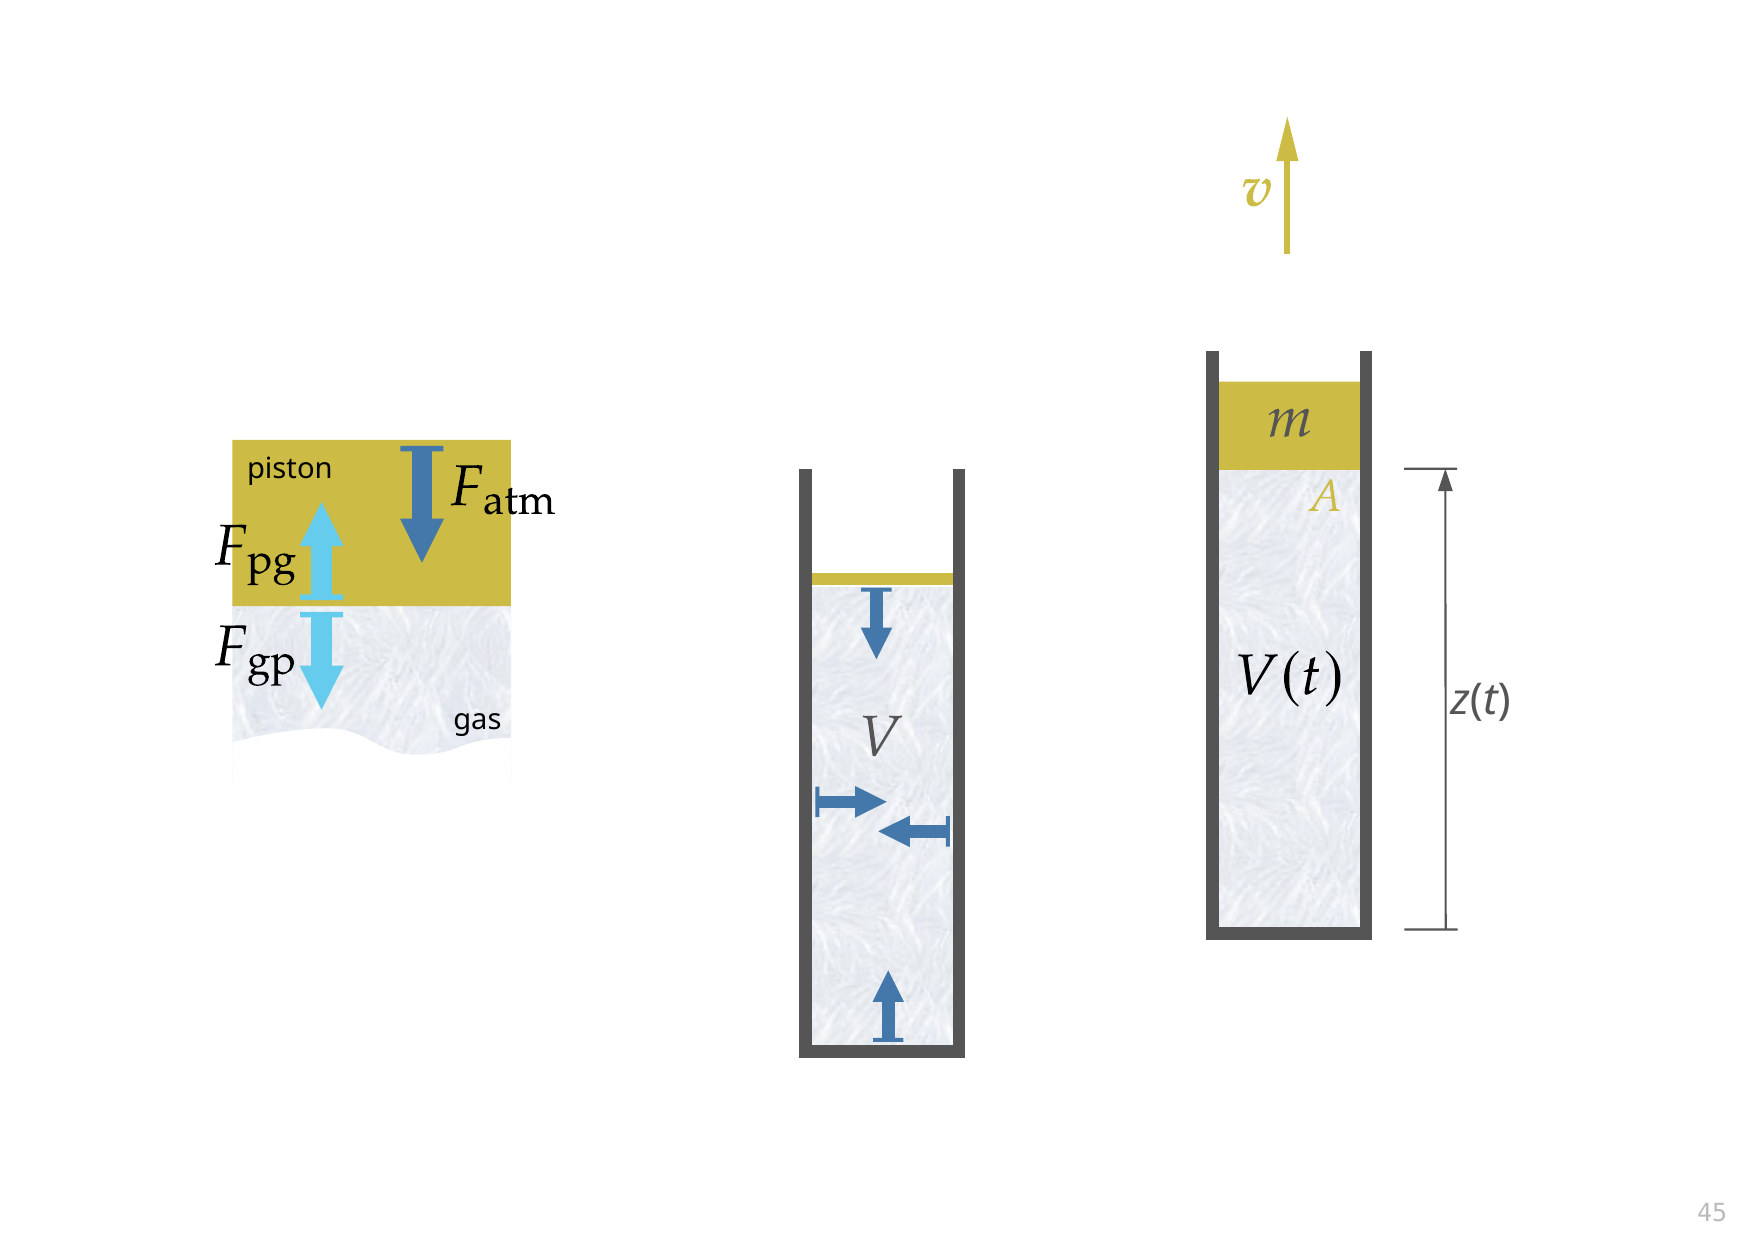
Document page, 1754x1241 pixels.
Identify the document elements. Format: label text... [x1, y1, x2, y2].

text_box piston [232, 439, 344, 484]
text_box [1242, 178, 1272, 207]
text_box [214, 439, 555, 793]
text_box [812, 587, 953, 1045]
text_box [1219, 381, 1360, 927]
text_box gas [438, 690, 512, 735]
text_box z(t) [1447, 660, 1529, 726]
text_box z(t) [1435, 660, 1444, 726]
